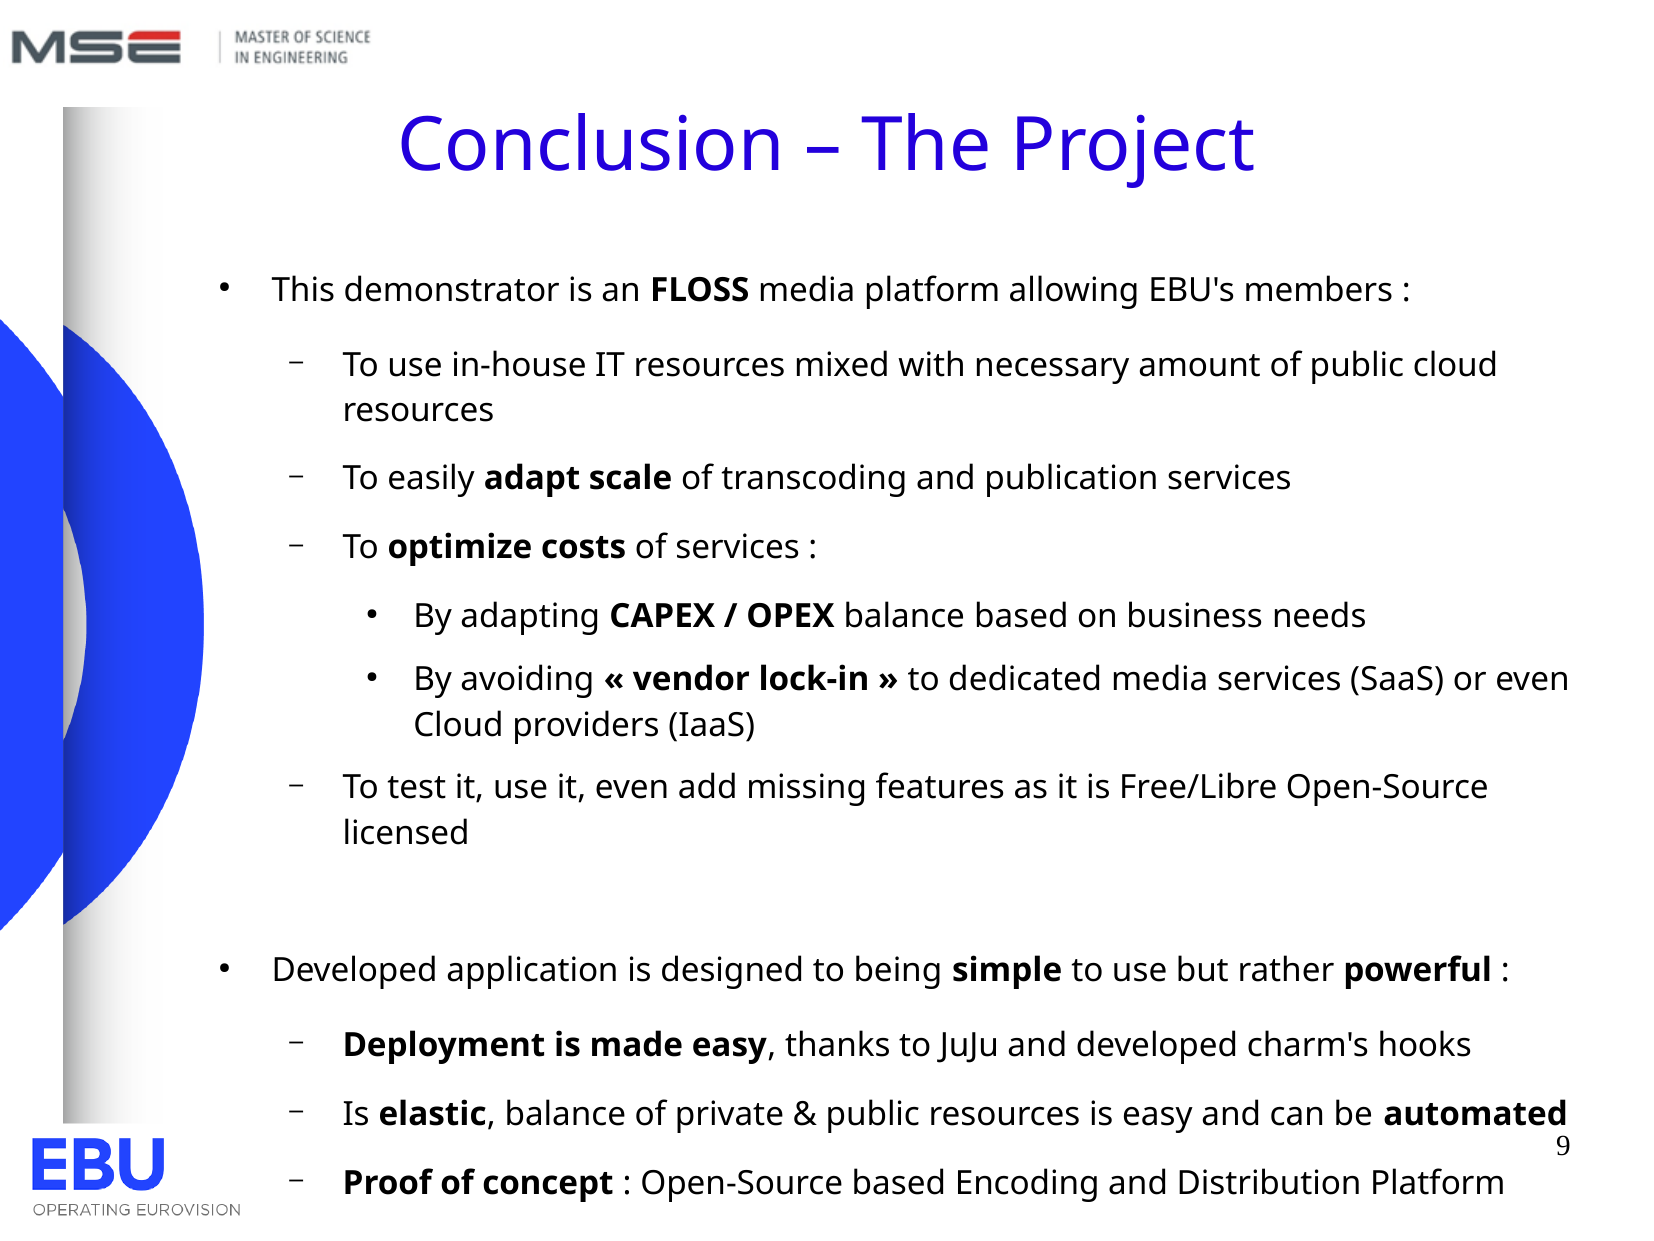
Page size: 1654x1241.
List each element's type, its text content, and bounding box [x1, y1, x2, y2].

title Conclusion – The Project [82, 37, 1571, 245]
list This demonstrator is an FLOSS media platform allowing EBU's members : To use in-house IT resources mixed with necessary amount of public cloud resources To easily adapt scale of transcoding and publication services To optimize costs of services : By adapting CAPEX / OPEX balance based on business needs By avoiding « vendor lock-in » to dedicated media services (SaaS) or even Cloud providers (IaaS) To test it, use it, even add missing features as it is Free/Libre Open-Source licensed Developed application is designed to being simple to use but rather powerful : Deployment is made easy, thanks to JuJu and developed charm's hooks Is elastic, balance of private & public resources is easy and can be automated Proof of concept : Open-Source based Encoding and Distribution Platform [200, 265, 1583, 1128]
picture [0, 0, 1654, 1241]
